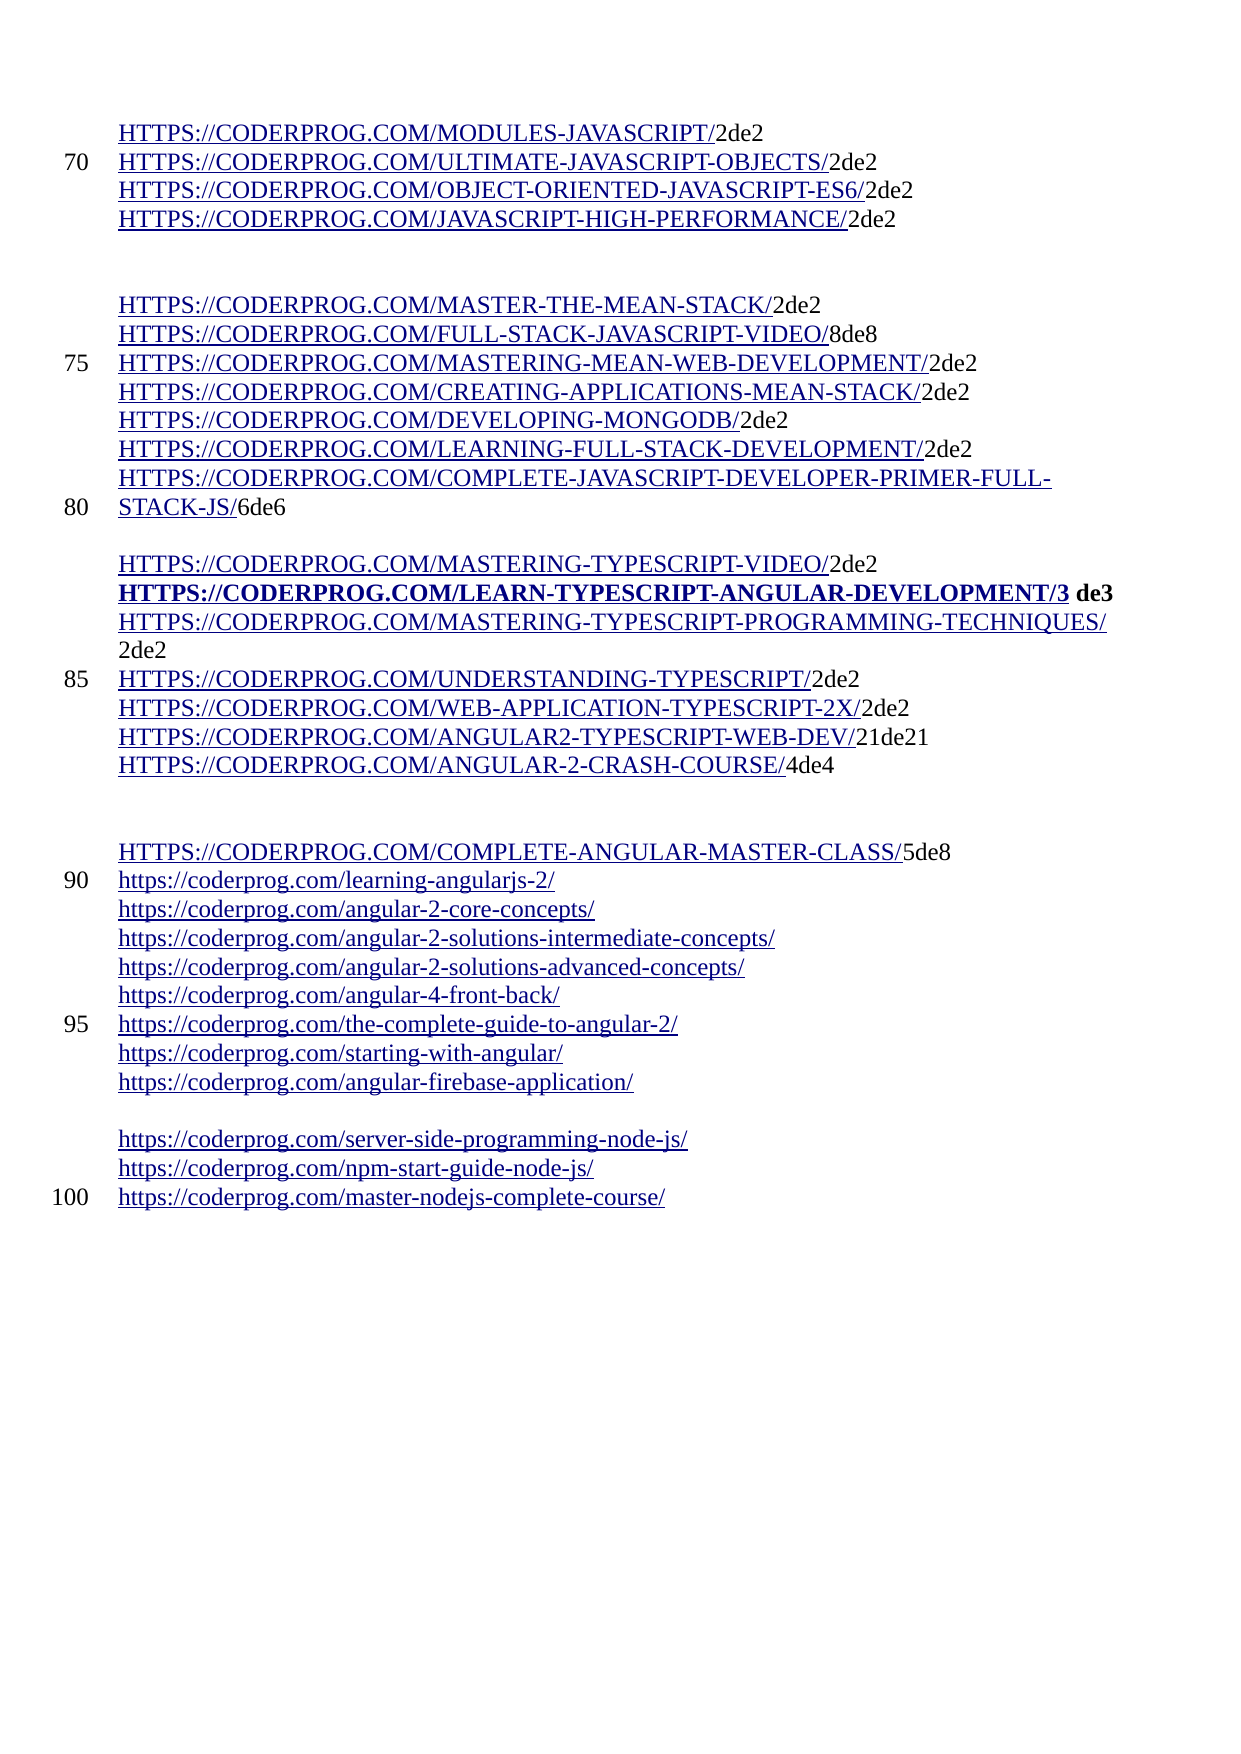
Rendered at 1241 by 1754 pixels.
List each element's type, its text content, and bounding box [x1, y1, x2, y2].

text https://coderprog.com/learning-angularjs-2/ [118, 866, 1122, 894]
text HTTPS://CODERPROG.COM/COMPLETE-ANGULAR-MASTER-CLASS/5de8 [118, 837, 1122, 866]
text https://coderprog.com/npm-start-guide-node-js/ [118, 1153, 1122, 1182]
text HTTPS://CODERPROG.COM/ANGULAR-2-CRASH-COURSE/4de4 [118, 751, 1122, 779]
text HTTPS://CODERPROG.COM/JAVASCRIPT-HIGH-PERFORMANCE/2de2 [118, 204, 1122, 233]
text https://coderprog.com/angular-2-core-concepts/ [118, 894, 1122, 923]
text https://coderprog.com/master-nodejs-complete-course/ [118, 1182, 1122, 1211]
text HTTPS://CODERPROG.COM/DEVELOPING-MONGODB/2de2 [118, 406, 1122, 434]
text HTTPS://CODERPROG.COM/MASTERING-MEAN-WEB-DEVELOPMENT/2de2 [118, 348, 1122, 377]
text https://coderprog.com/angular-2-solutions-intermediate-concepts/ [118, 923, 1122, 952]
text HTTPS://CODERPROG.COM/LEARNING-FULL-STACK-DEVELOPMENT/2de2 [118, 434, 1122, 463]
text HTTPS://CODERPROG.COM/ANGULAR2-TYPESCRIPT-WEB-DEV/21de21 [118, 722, 1122, 751]
text https://coderprog.com/angular-firebase-application/ [118, 1067, 1122, 1096]
text HTTPS://CODERPROG.COM/LEARN-TYPESCRIPT-ANGULAR-DEVELOPMENT/3 de3 [118, 578, 1122, 607]
text HTTPS://CODERPROG.COM/OBJECT-ORIENTED-JAVASCRIPT-ES6/2de2 [118, 176, 1122, 204]
text https://coderprog.com/angular-2-solutions-advanced-concepts/ [118, 952, 1122, 981]
text HTTPS://CODERPROG.COM/FULL-STACK-JAVASCRIPT-VIDEO/8de8 [118, 319, 1122, 348]
text HTTPS://CODERPROG.COM/MODULES-JAVASCRIPT/2de2 [118, 118, 1122, 147]
text HTTPS://CODERPROG.COM/MASTER-THE-MEAN-STACK/2de2 [118, 291, 1122, 319]
text HTTPS://CODERPROG.COM/UNDERSTANDING-TYPESCRIPT/2de2 [118, 664, 1122, 693]
text HTTPS://CODERPROG.COM/CREATING-APPLICATIONS-MEAN-STACK/2de2 [118, 377, 1122, 406]
text HTTPS://CODERPROG.COM/MASTERING-TYPESCRIPT-VIDEO/2de2 [118, 549, 1122, 578]
text https://coderprog.com/the-complete-guide-to-angular-2/ [118, 1009, 1122, 1038]
text https://coderprog.com/angular-4-front-back/ [118, 981, 1122, 1009]
text https://coderprog.com/starting-with-angular/ [118, 1038, 1122, 1067]
text HTTPS://CODERPROG.COM/COMPLETE-JAVASCRIPT-DEVELOPER-PRIMER-FULL-STACK-JS/6de6 [118, 463, 1122, 521]
text https://coderprog.com/server-side-programming-node-js/ [118, 1124, 1122, 1153]
text HTTPS://CODERPROG.COM/WEB-APPLICATION-TYPESCRIPT-2X/2de2 [118, 693, 1122, 722]
text HTTPS://CODERPROG.COM/MASTERING-TYPESCRIPT-PROGRAMMING-TECHNIQUES/2de2 [118, 607, 1122, 664]
text HTTPS://CODERPROG.COM/ULTIMATE-JAVASCRIPT-OBJECTS/2de2 [118, 147, 1122, 176]
